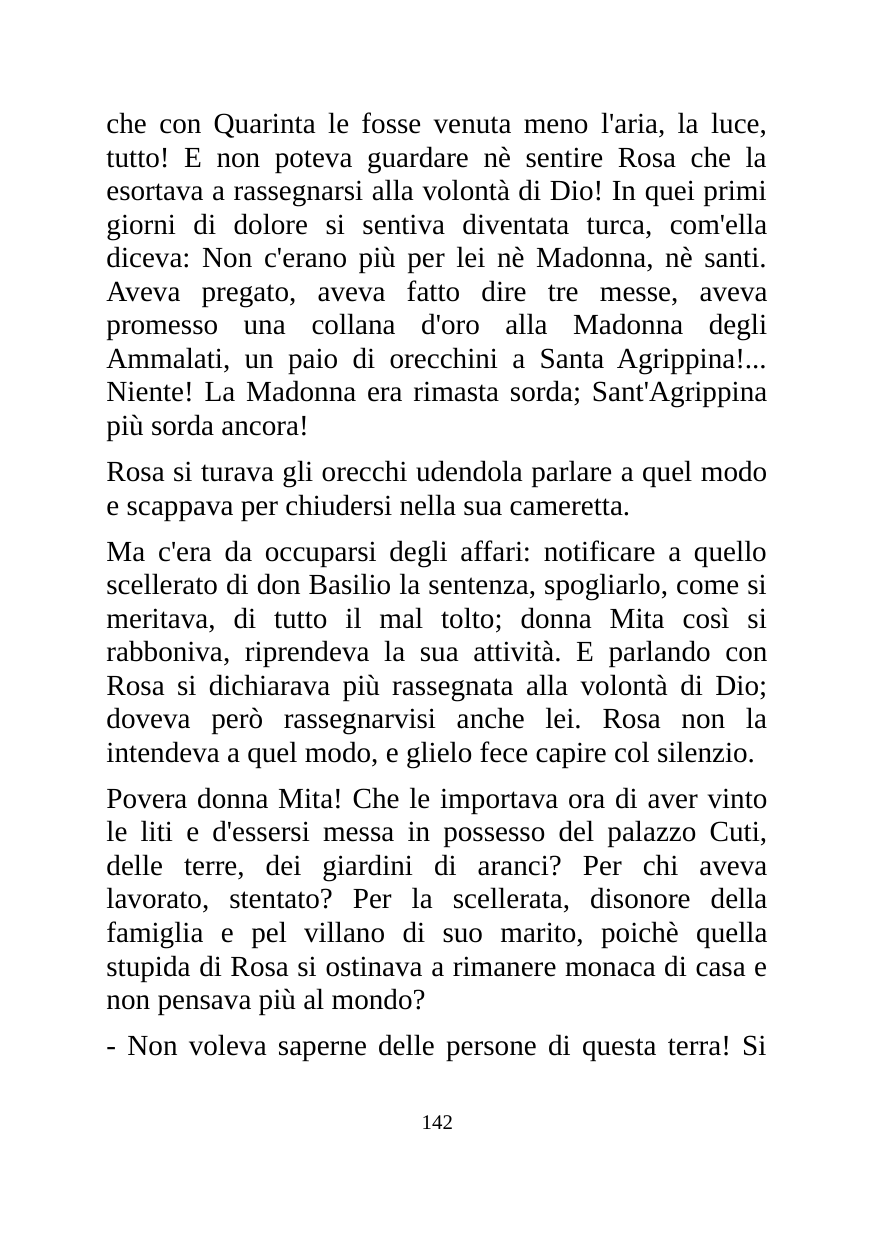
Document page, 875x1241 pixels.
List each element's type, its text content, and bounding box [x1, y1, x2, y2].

text Ma c'era da occuparsi degli affari: notificare a quello scellerato di don Basilio la sentenza, spogliarlo, come si meritava, di tutto il mal tolto; donna Mita così si rabboniva, riprendeva la sua attività. E parlando con Rosa si dichiarava più rassegnata alla volontà di Dio; doveva però rassegnarvisi anche lei. Rosa non la intendeva a quel modo, e glielo fece capire col silenzio. [106, 534, 768, 768]
text - Non voleva saperne delle persone di questa terra! Si [106, 1028, 768, 1062]
text Povera donna Mita! Che le importava ora di aver vinto le liti e d'essersi messa in possesso del palazzo Cuti, delle terre, dei giardini di aranci? Per chi aveva lavorato, stentato? Per la scellerata, disonore della famiglia e pel villano di suo marito, poichè quella stupida di Rosa si ostinava a rimanere monaca di casa e non pensava più al mondo? [106, 781, 768, 1016]
text Rosa si turava gli orecchi udendola parlare a quel modo e scappava per chiudersi nella sua cameretta. [106, 454, 768, 521]
text che con Quarinta le fosse venuta meno l'aria, la luce, tutto! E non poteva guardare nè sentire Rosa che la esortava a rassegnarsi alla volontà di Dio! In quei primi giorni di dolore si sentiva diventata turca, com'ella diceva: Non c'erano più per lei nè Madonna, nè santi. Aveva pregato, aveva fatto dire tre messe, aveva promesso una collana d'oro alla Madonna degli Ammalati, un paio di orecchini a Santa Agrippina!... Niente! La Madonna era rimasta sorda; Sant'Agrippina più sorda ancora! [106, 106, 768, 442]
